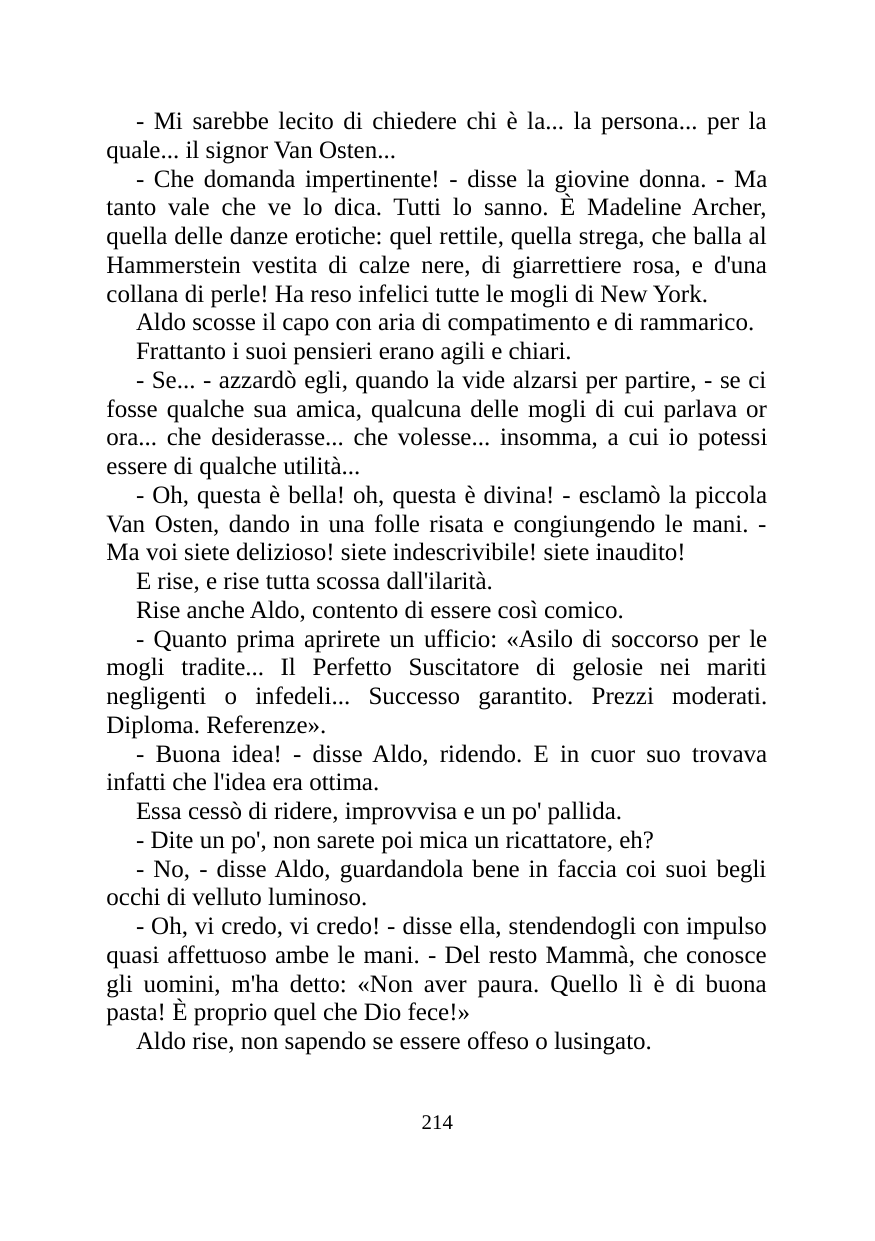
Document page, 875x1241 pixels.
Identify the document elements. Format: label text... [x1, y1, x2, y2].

text - No, - disse Aldo, guardandola bene in faccia coi suoi begli occhi di velluto luminoso. [106, 854, 768, 911]
text Essa cessò di ridere, improvvisa e un po' pallida. [106, 796, 768, 825]
text - Mi sarebbe lecito di chiedere chi è la... la persona... per la quale... il signor Van Osten... [106, 106, 768, 164]
text E rise, e rise tutta scossa dall'ilarità. [106, 566, 768, 595]
text - Oh, questa è bella! oh, questa è divina! - esclamò la piccola Van Osten, dando in una folle risata e congiungendo le mani. - Ma voi siete delizioso! siete indescrivibile! siete inaudito! [106, 480, 768, 566]
text - Che domanda impertinente! - disse la giovine donna. - Ma tanto vale che ve lo dica. Tutti lo sanno. È Madeline Archer, quella delle danze erotiche: quel rettile, quella strega, che balla al Hammerstein vestita di calze nere, di giarrettiere rosa, e d'una collana di perle! Ha reso infelici tutte le mogli di New York. [106, 164, 768, 307]
text Rise anche Aldo, contento di essere così comico. [106, 595, 768, 624]
text Frattanto i suoi pensieri erano agili e chiari. [106, 336, 768, 365]
text - Oh, vi credo, vi credo! - disse ella, stendendogli con impulso quasi affettuoso ambe le mani. - Del resto Mammà, che conosce gli uomini, m'ha detto: «Non aver paura. Quello lì è di buona pasta! È proprio quel che Dio fece!» [106, 911, 768, 1026]
text Aldo scosse il capo con aria di compatimento e di rammarico. [106, 307, 768, 336]
text - Quanto prima aprirete un ufficio: «Asilo di soccorso per le mogli tradite... Il Perfetto Suscitatore di gelosie nei mariti negligenti o infedeli... Successo garantito. Prezzi moderati. Diploma. Referenze». [106, 624, 768, 739]
text - Dite un po', non sarete poi mica un ricattatore, eh? [106, 825, 768, 854]
text Aldo rise, non sapendo se essere offeso o lusingato. [106, 1026, 768, 1055]
text - Buona idea! - disse Aldo, ridendo. E in cuor suo trovava infatti che l'idea era ottima. [106, 739, 768, 796]
text - Se... - azzardò egli, quando la vide alzarsi per partire, - se ci fosse qualche sua amica, qualcuna delle mogli di cui parlava or ora... che desiderasse... che volesse... insomma, a cui io potessi essere di qualche utilità... [106, 365, 768, 480]
